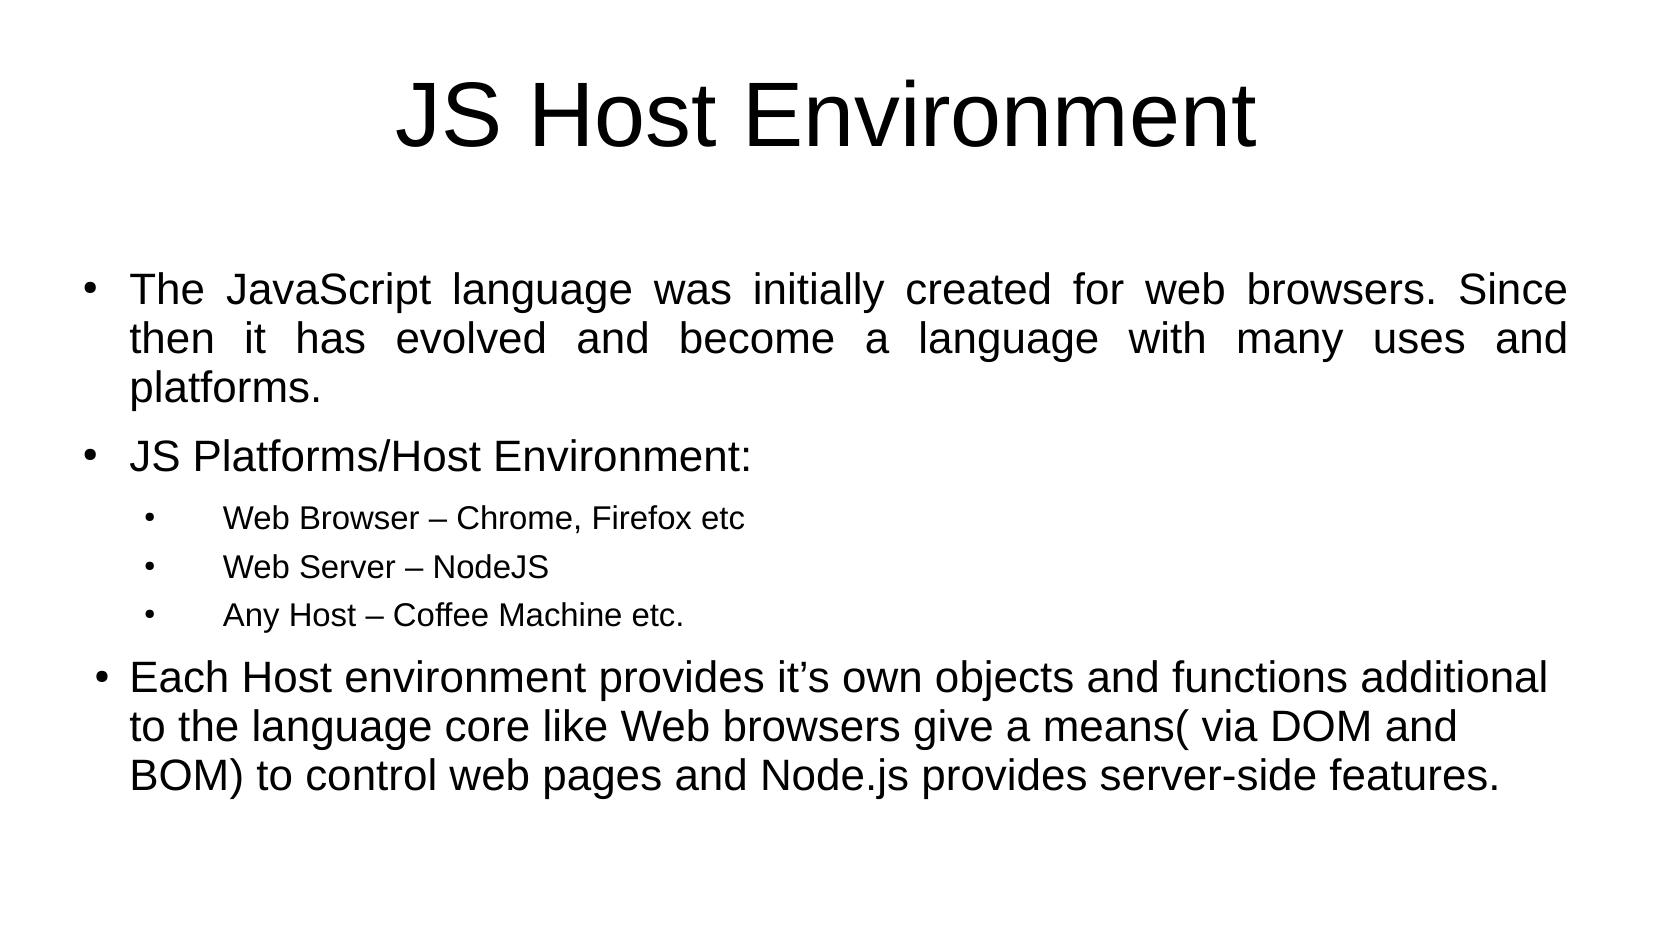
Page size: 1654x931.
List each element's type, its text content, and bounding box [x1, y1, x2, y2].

list The JavaScript language was initially created for web browsers. Since then it has evolved and become a language with many uses and platforms. JS Platforms/Host Environment: Web Browser – Chrome, Firefox etc Web Server – NodeJS Any Host – Coffee Machine etc. Each Host environment provides it’s own objects and functions additional to the language core like Web browsers give a means( via DOM and BOM) to control web pages and Node.js provides server-side features. [82, 264, 1571, 805]
title JS Host Environment [82, 37, 1571, 193]
